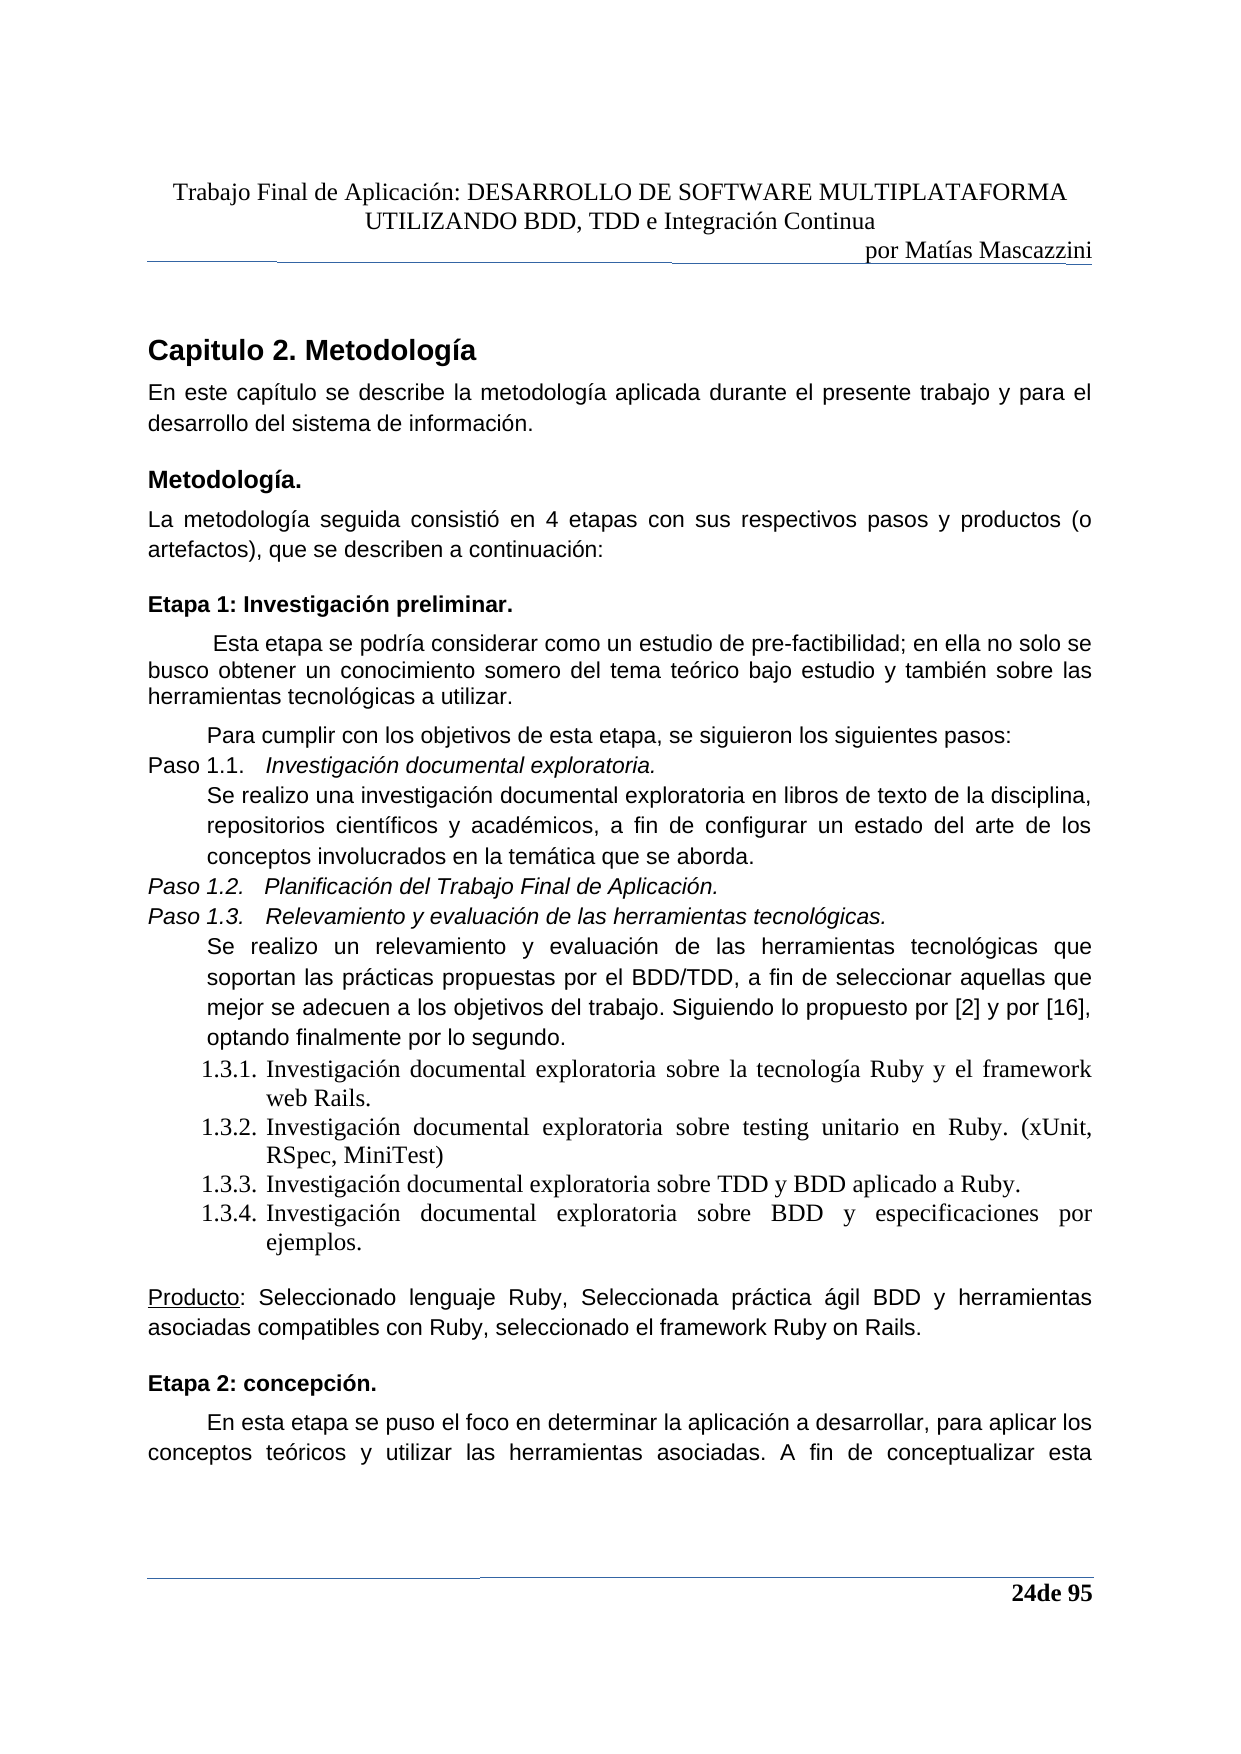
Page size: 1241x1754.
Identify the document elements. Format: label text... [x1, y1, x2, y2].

text En esta etapa se puso el foco en determinar la aplicación a desarrollar, para aplicar los conceptos teóricos y utilizar las herramientas asociadas. A fin de conceptualizar esta [148, 1408, 1093, 1465]
text Para cumplir con los objetivos de esta etapa, se siguieron los siguientes pasos: [148, 722, 1093, 748]
subtitle Metodología. [148, 465, 1093, 493]
list Investigación documental exploratoria sobre TDD y BDD aplicado a Ruby. [201, 1169, 1093, 1198]
list Investigación documental exploratoria sobre testing unitario en Ruby. (xUnit, RSpec, MiniTest) [201, 1112, 1093, 1169]
text En este capítulo se describe la metodología aplicada durante el presente trabajo y para el desarrollo del sistema de información. [148, 379, 1093, 436]
list Se realizo un relevamiento y evaluación de las herramientas tecnológicas que soportan las prácticas propuestas por el BDD/TDD, a fin de seleccionar aquellas que mejor se adecuen a los objetivos del trabajo. Siguiendo lo propuesto por [2] y por [16], optando finalmente por lo segundo. [207, 933, 1093, 1050]
list Investigación documental exploratoria. [148, 752, 1093, 778]
list Relevamiento y evaluación de las herramientas tecnológicas. [148, 903, 1093, 929]
text Esta etapa se podría considerar como un estudio de pre-factibilidad; en ella no solo se busco obtener un conocimiento somero del tema teórico bajo estudio y también sobre las herramientas tecnológicas a utilizar. [148, 630, 1093, 709]
text Se realizo una investigación documental exploratoria en libros de texto de la disciplina, repositorios científicos y académicos, a fin de configurar un estado del arte de los conceptos involucrados en la temática que se aborda. [207, 782, 1093, 869]
list Investigación documental exploratoria sobre la tecnología Ruby y el framework web Rails. [201, 1054, 1093, 1112]
subtitle Etapa 2: concepción. [148, 1369, 1093, 1396]
subtitle Etapa 1: Investigación preliminar. [148, 591, 1093, 618]
list Investigación documental exploratoria sobre BDD y especificaciones por ejemplos. [201, 1198, 1093, 1255]
subtitle Capitulo 2. Metodología [148, 333, 1093, 367]
list Producto: Seleccionado lenguaje Ruby, Seleccionada práctica ágil BDD y herramientas asociadas compatibles con Ruby, seleccionado el framework Ruby on Rails. [148, 1284, 1093, 1341]
text La metodología seguida consistió en 4 etapas con sus respectivos pasos y productos (o artefactos), que se describen a continuación: [148, 506, 1093, 563]
list Planificación del Trabajo Final de Aplicación. [148, 873, 1093, 899]
